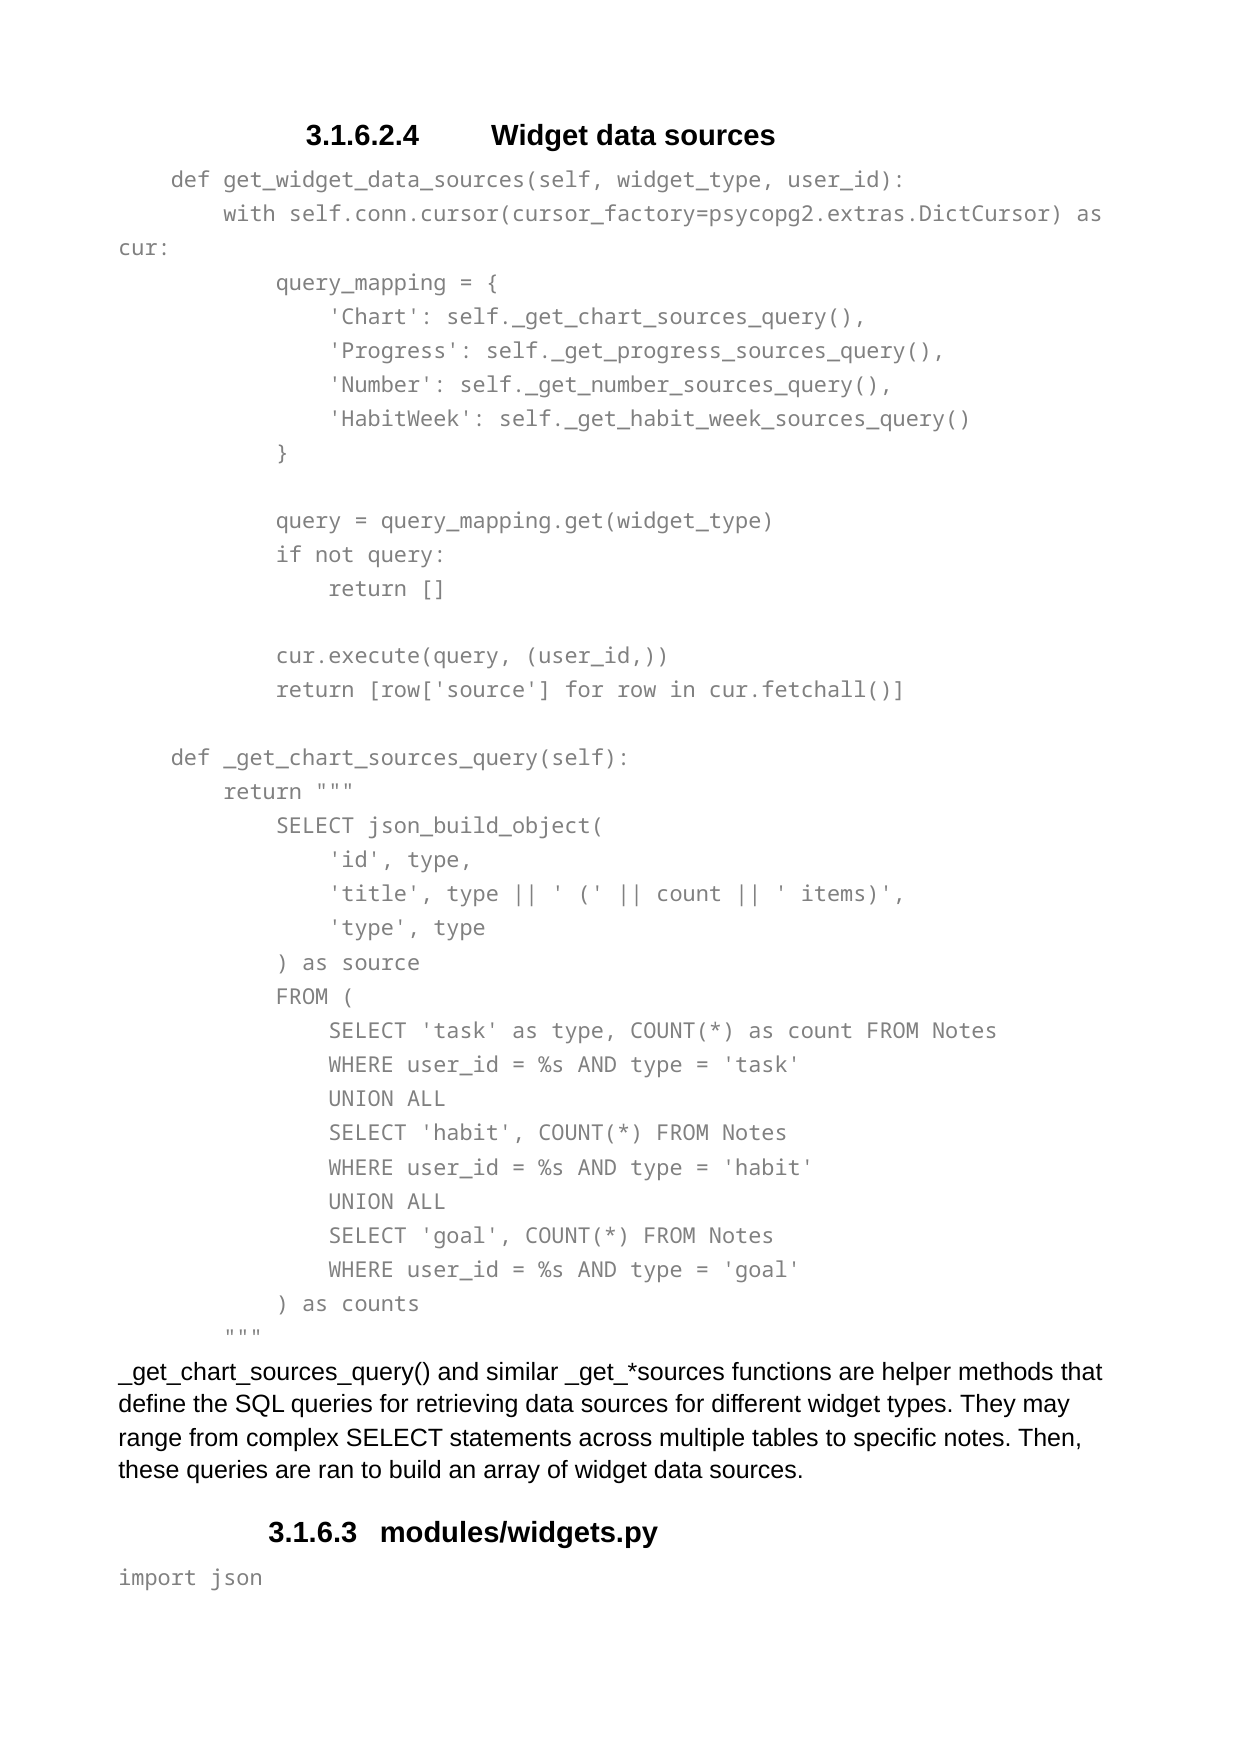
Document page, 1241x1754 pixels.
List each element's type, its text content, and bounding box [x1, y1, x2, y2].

subtitle modules/widgets.py [268, 1516, 1122, 1549]
text SELECT json_build_object( [118, 810, 1122, 839]
text } [118, 437, 1122, 467]
text def get_widget_data_sources(self, widget_type, user_id): [118, 164, 1122, 194]
text 'HabitWeek': self._get_habit_week_sources_query() [118, 403, 1122, 433]
text WHERE user_id = %s AND type = 'habit' [118, 1151, 1122, 1181]
text UNION ALL [118, 1083, 1122, 1113]
text 'id', type, [118, 844, 1122, 874]
subtitle Widget data sources [306, 118, 1122, 152]
text return """ [118, 776, 1122, 805]
text WHERE user_id = %s AND type = 'task' [118, 1049, 1122, 1079]
text def _get_chart_sources_query(self): [118, 741, 1122, 771]
text SELECT 'habit', COUNT(*) FROM Notes [118, 1117, 1122, 1147]
text ) as counts [118, 1288, 1122, 1318]
text cur.execute(query, (user_id,)) [118, 640, 1122, 670]
text if not query: [118, 539, 1122, 568]
text WHERE user_id = %s AND type = 'goal' [118, 1254, 1122, 1284]
text 'type', type [118, 912, 1122, 942]
text 'title', type || ' (' || count || ' items)', [118, 878, 1122, 908]
text query_mapping = { [118, 267, 1122, 296]
text 'Number': self._get_number_sources_query(), [118, 369, 1122, 399]
text UNION ALL [118, 1186, 1122, 1215]
text 'Progress': self._get_progress_sources_query(), [118, 335, 1122, 365]
text import json [118, 1561, 1122, 1591]
text return [] [118, 573, 1122, 603]
text _get_chart_sources_query() and similar _get_*sources functions are helper methods that define the SQL queries for retrieving data sources for different widget types. They may range from complex SELECT statements across multiple tables to specific notes. Then, these queries are ran to build an array of widget data sources. [118, 1356, 1122, 1484]
text ) as source [118, 946, 1122, 976]
text query = query_mapping.get(widget_type) [118, 504, 1122, 534]
text 'Chart': self._get_chart_sources_query(), [118, 301, 1122, 331]
text with self.conn.cursor(cursor_factory=psycopg2.extras.DictCursor) as cur: [118, 198, 1122, 262]
text SELECT 'goal', COUNT(*) FROM Notes [118, 1220, 1122, 1249]
text FROM ( [118, 981, 1122, 1010]
text """ [118, 1322, 1122, 1352]
text return [row['source'] for row in cur.fetchall()] [118, 674, 1122, 704]
text SELECT 'task' as type, COUNT(*) as count FROM Notes [118, 1015, 1122, 1044]
